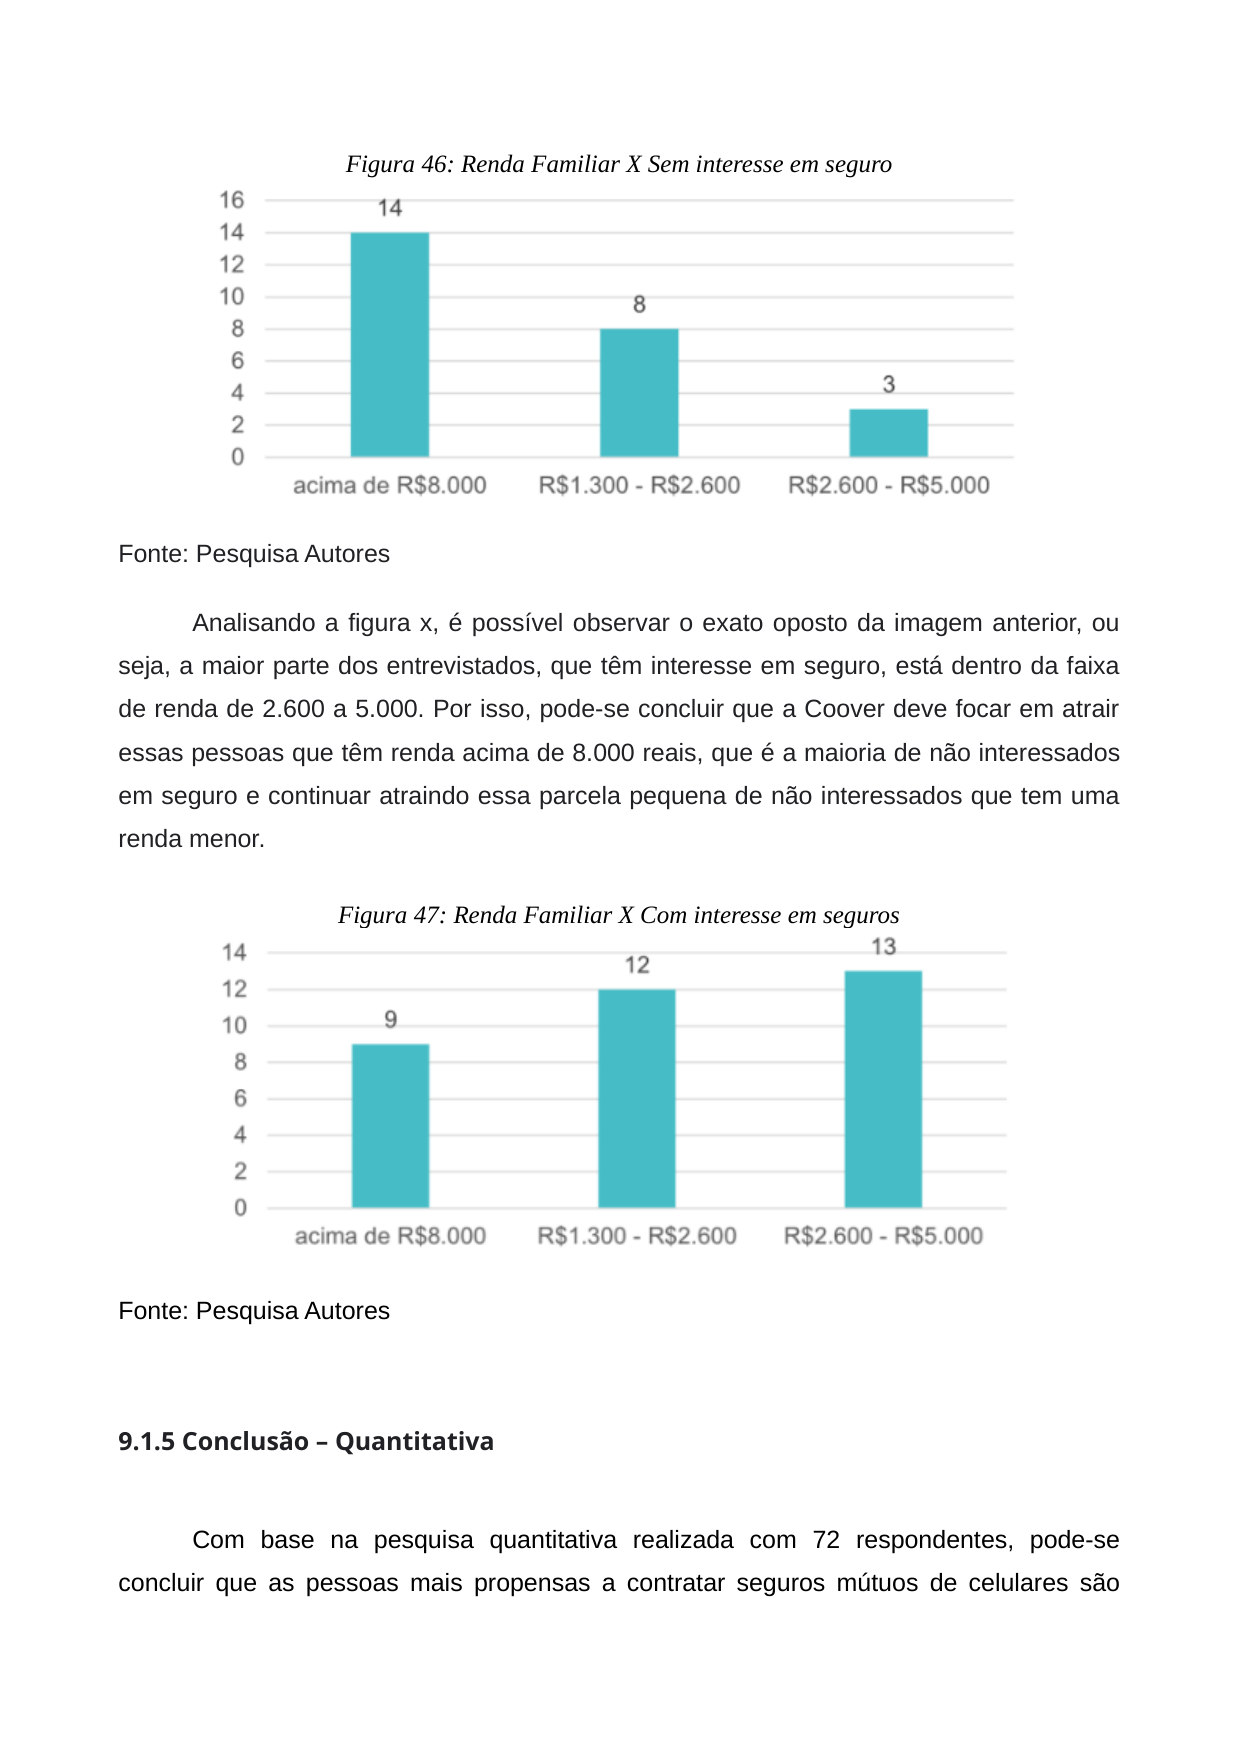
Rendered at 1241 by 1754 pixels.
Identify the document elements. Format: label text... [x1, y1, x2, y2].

text Fonte: Pesquisa Autores [118, 887, 1122, 1357]
text Analisando a figura x, é possível observar o exato oposto da imagem anterior, ou seja, a maior parte dos entrevistados, que têm interesse em seguro, está dentro da faixa de renda de 2.600 a 5.000. Por isso, pode-se concluir que a Coover deve focar em atrair essas pessoas que têm renda acima de 8.000 reais, que é a maioria de não interessados em seguro e continuar atraindo essa parcela pequena de não interessados que tem uma renda menor. [118, 608, 1122, 852]
picture [209, 928, 1032, 1270]
text 9.1.5 Conclusão – Quantitativa [118, 1424, 1122, 1458]
picture [206, 178, 1034, 508]
text Fonte: Pesquisa Autores [118, 118, 1122, 567]
text Figura 46: Renda Familiar X Sem interesse em seguro [207, 149, 1033, 178]
text Figura 47: Renda Familiar X Com interesse em seguros [209, 900, 1031, 928]
text Com base na pesquisa quantitativa realizada com 72 respondentes, pode-se concluir que as pessoas mais propensas a contratar seguros mútuos de celulares são [118, 1525, 1122, 1597]
